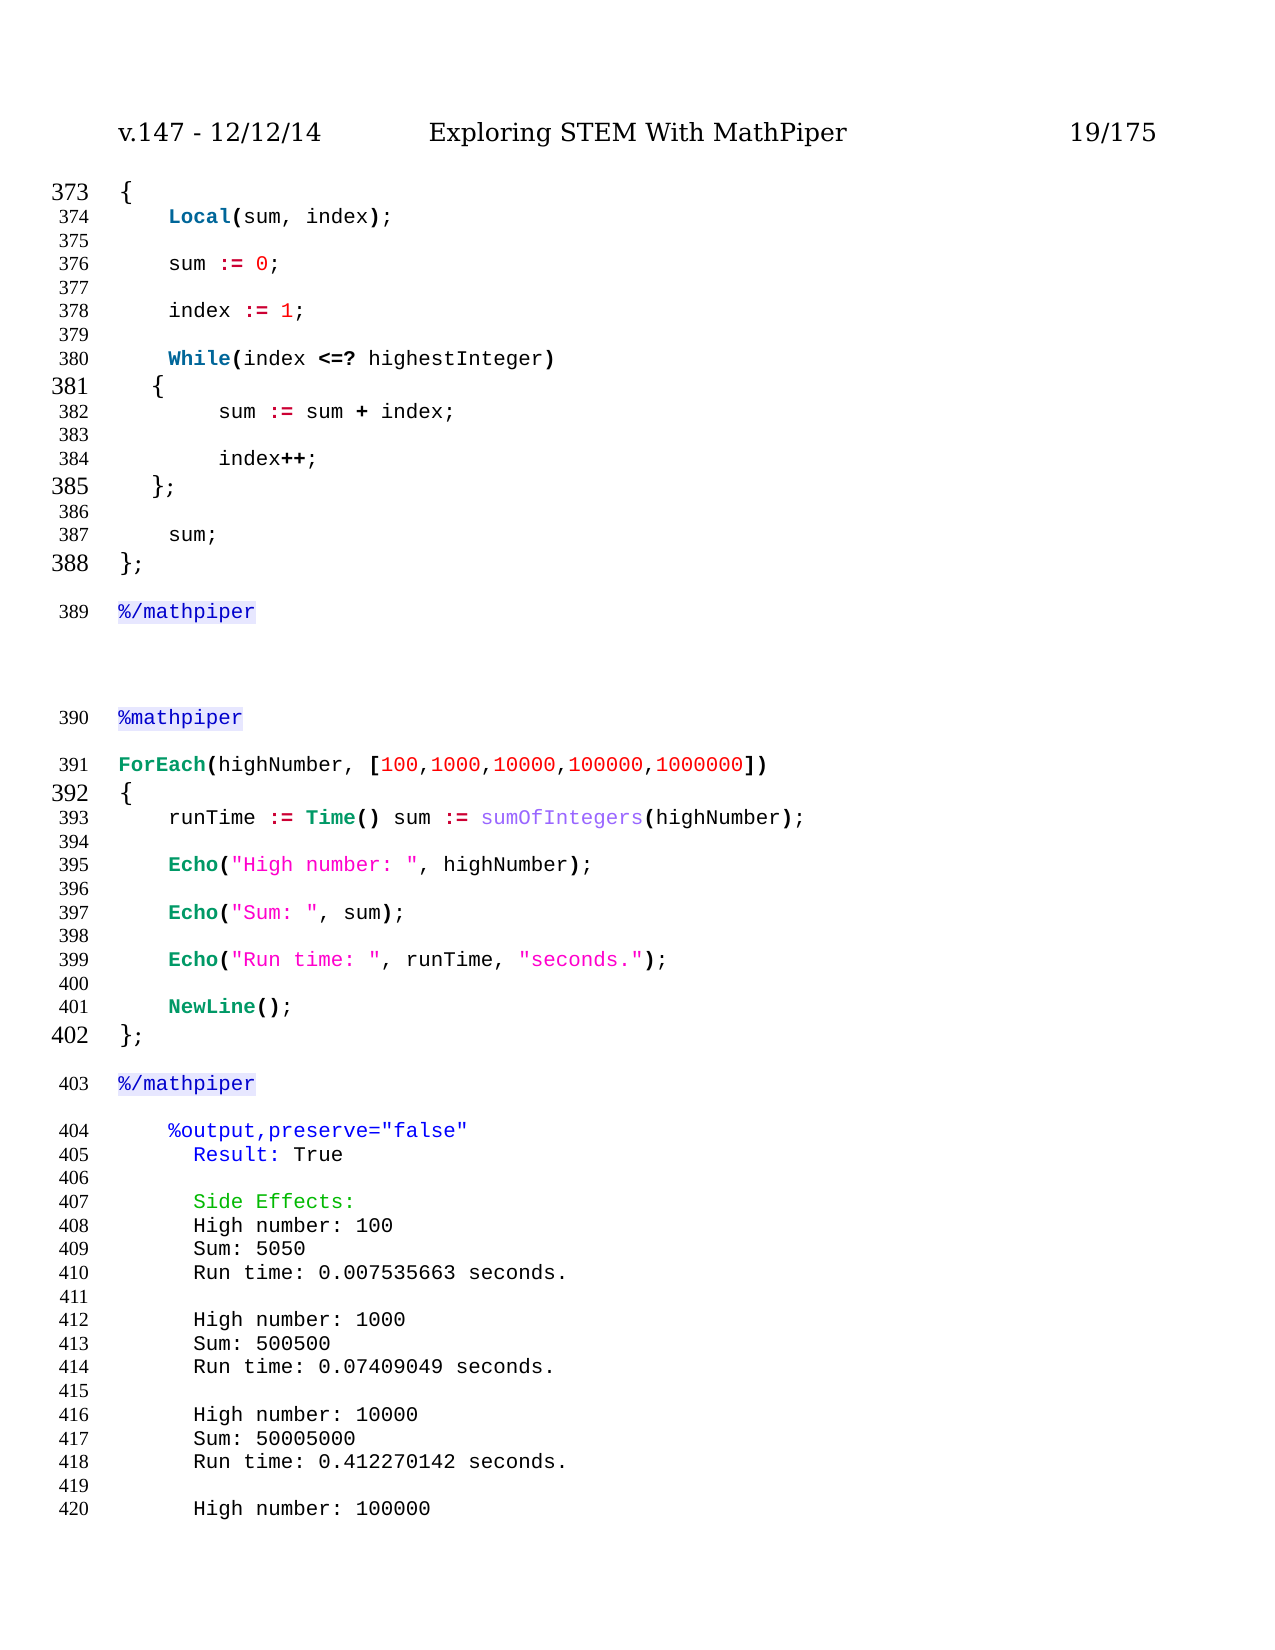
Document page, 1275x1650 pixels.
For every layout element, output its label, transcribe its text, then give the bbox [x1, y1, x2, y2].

text Echo("High number: ", highNumber); [118, 854, 1157, 878]
text %mathpiper [118, 707, 1157, 731]
text High number: 10000 [118, 1404, 1157, 1427]
text Side Effects: [118, 1191, 1157, 1215]
text High number: 100000 [118, 1498, 1157, 1522]
text Sum: 500500 [118, 1333, 1157, 1357]
text %output,preserve="false" [118, 1120, 1157, 1144]
text %/mathpiper [118, 601, 1157, 624]
text Run time: 0.007535663 seconds. [118, 1262, 1157, 1286]
text While(index <=? highestInteger) [118, 348, 1157, 371]
text Local(sum, index); [118, 206, 1157, 229]
text sum; [118, 524, 1157, 548]
text ForEach(highNumber, [100,1000,10000,100000,1000000]) [118, 754, 1157, 778]
text Run time: 0.412270142 seconds. [118, 1451, 1157, 1475]
text index++; [118, 448, 1157, 472]
text Result: True [118, 1144, 1157, 1167]
text runTime := Time() sum := sumOfIntegers(highNumber); [118, 807, 1157, 831]
text { [118, 778, 1157, 807]
text NewLine(); [118, 996, 1157, 1020]
text sum := sum + index; [118, 401, 1157, 424]
text }; [118, 472, 1157, 501]
text sum := 0; [118, 253, 1157, 277]
text High number: 1000 [118, 1309, 1157, 1333]
text Echo("Sum: ", sum); [118, 902, 1157, 925]
text Run time: 0.07409049 seconds. [118, 1357, 1157, 1380]
text { [118, 177, 1157, 206]
text index := 1; [118, 301, 1157, 324]
text }; [118, 548, 1157, 577]
text %/mathpiper [118, 1073, 1157, 1096]
text Echo("Run time: ", runTime, "seconds."); [118, 949, 1157, 973]
text High number: 100 [118, 1215, 1157, 1238]
text Sum: 5050 [118, 1238, 1157, 1262]
text }; [118, 1020, 1157, 1049]
text { [118, 371, 1157, 401]
text Sum: 50005000 [118, 1427, 1157, 1451]
